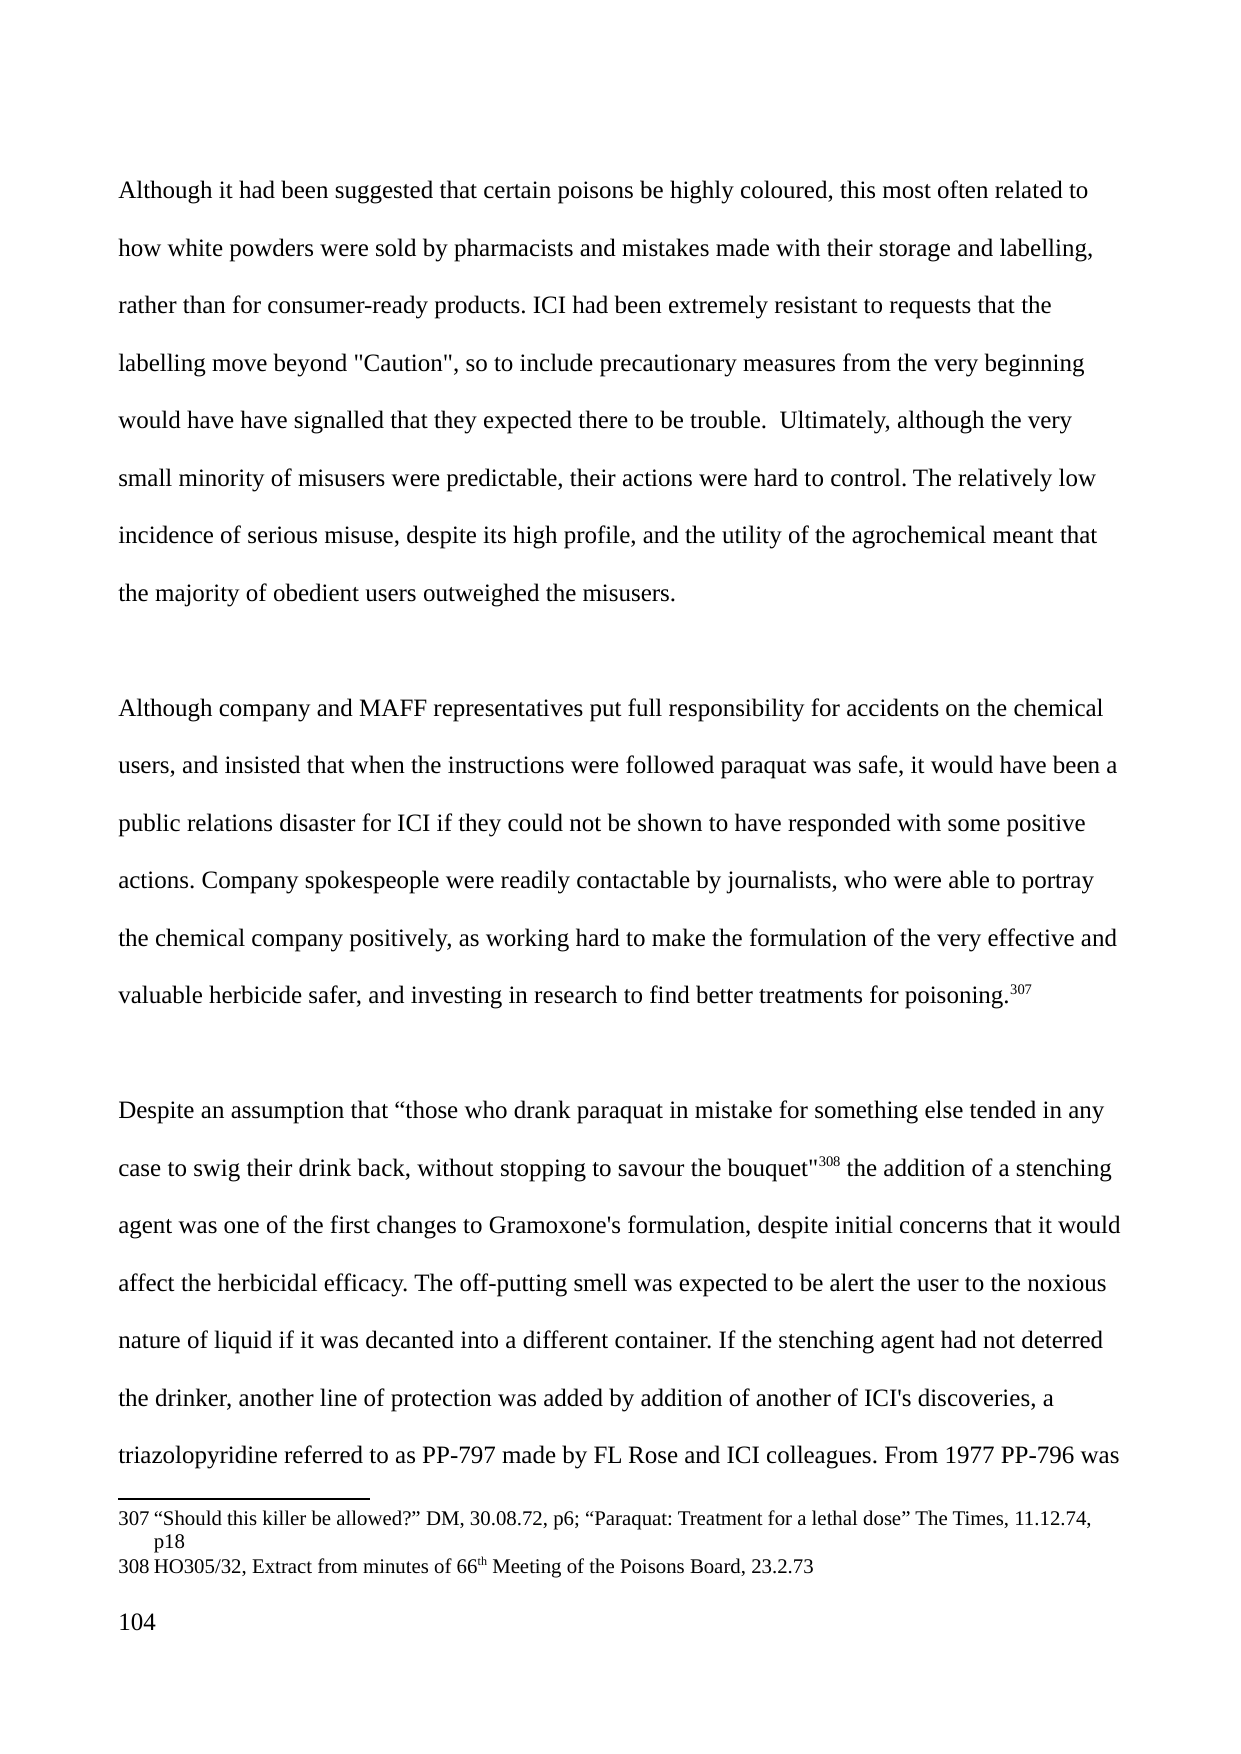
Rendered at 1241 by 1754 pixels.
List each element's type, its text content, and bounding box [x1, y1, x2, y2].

text HO305/32, Extract from minutes of 66th Meeting of the Poisons Board, 23.2.73 [118, 1553, 1122, 1578]
text Although it had been suggested that certain poisons be highly coloured, this most often related to how white powders were sold by pharmacists and mistakes made with their storage and labelling, rather than for consumer-ready products. ICI had been extremely resistant to requests that the labelling move beyond "Caution", so to include precautionary measures from the very beginning would have have signalled that they expected there to be trouble. Ultimately, although the very small minority of misusers were predictable, their actions were hard to control. The relatively low incidence of serious misuse, despite its high profile, and the utility of the agrochemical meant that the majority of obedient users outweighed the misusers. [118, 176, 1122, 607]
text Although company and MAFF representatives put full responsibility for accidents on the chemical users, and insisted that when the instructions were followed paraquat was safe, it would have been a public relations disaster for ICI if they could not be shown to have responded with some positive actions. Company spokespeople were readily contactable by journalists, who were able to portray the chemical company positively, as working hard to make the formulation of the very effective and valuable herbicide safer, and investing in research to find better treatments for poisoning. [118, 693, 1122, 1009]
text “Should this killer be allowed?” DM, 30.08.72, p6; “Paraquat: Treatment for a lethal dose” The Times, 11.12.74, p18 [118, 1505, 1122, 1553]
text Despite an assumption that “those who drank paraquat in mistake for something else tended in any case to swig their drink back, without stopping to savour the bouquet" the addition of a stenching agent was one of the first changes to Gramoxone's formulation, despite initial concerns that it would affect the herbicidal efficacy. The off-putting smell was expected to be alert the user to the noxious nature of liquid if it was decanted into a different container. If the stenching agent had not deterred the drinker, another line of protection was added by addition of another of ICI's discoveries, a triazolopyridine referred to as PP-797 made by FL Rose and ICI colleagues. From 1977 PP-796 was [118, 1096, 1122, 1469]
